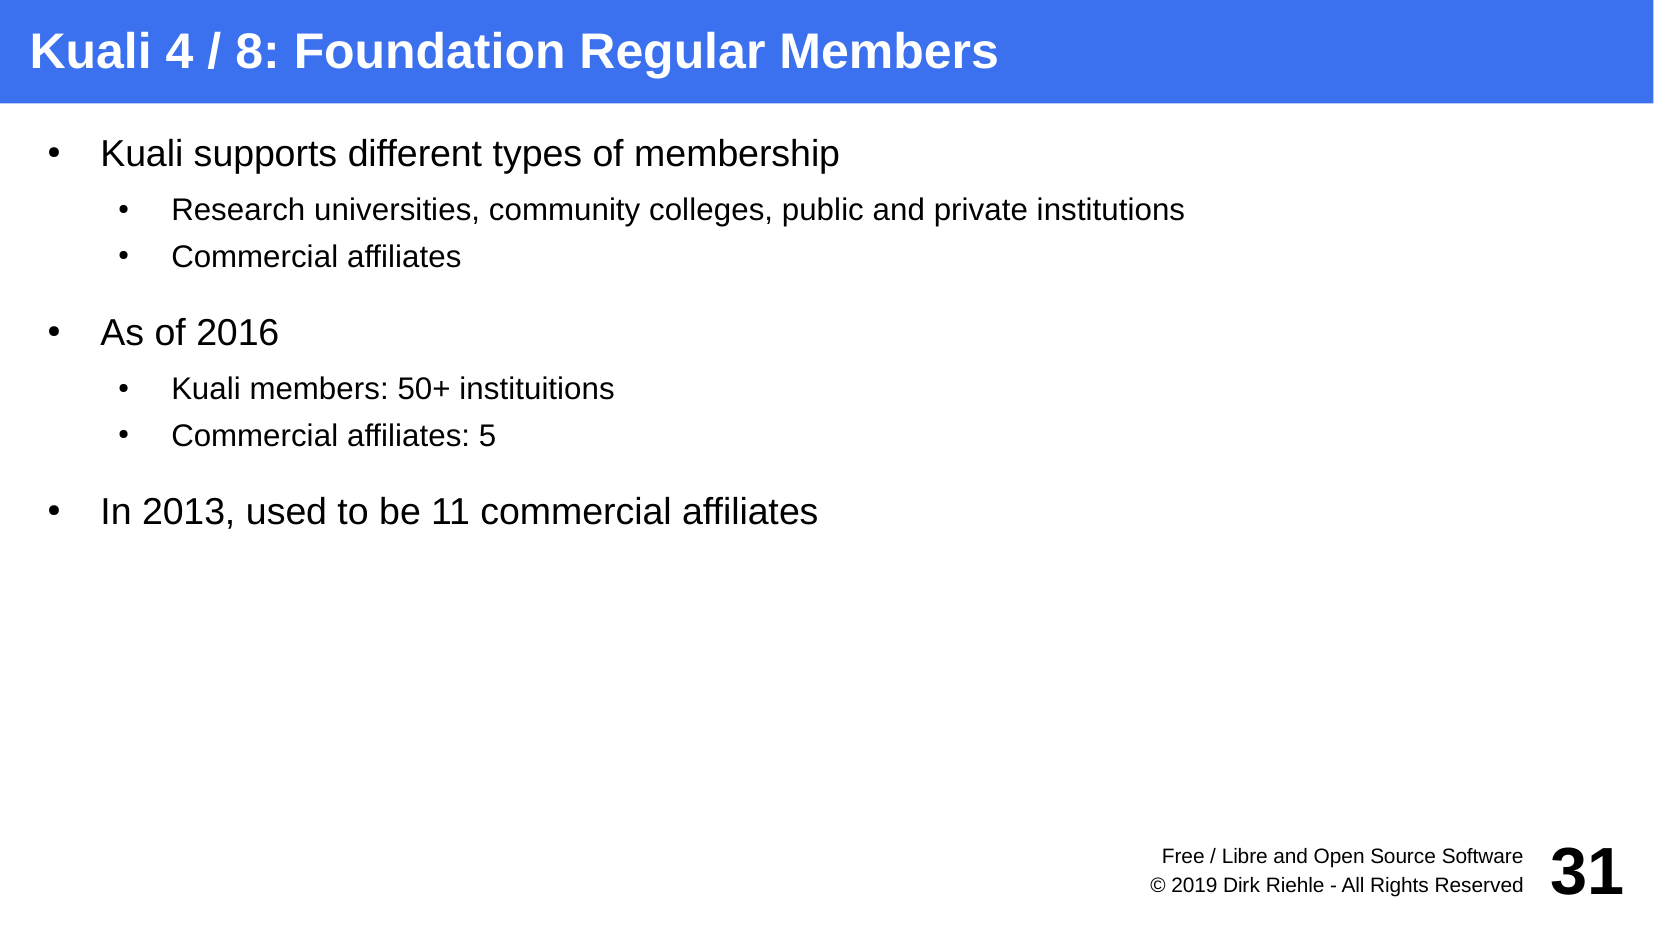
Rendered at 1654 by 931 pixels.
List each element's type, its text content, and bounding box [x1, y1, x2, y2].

list Kuali supports different types of membership Research universities, community colleges, public and private institutions Commercial affiliates As of 2016 Kuali members: 50+ instituitions Commercial affiliates: 5 In 2013, used to be 11 commercial affiliates [29, 132, 1625, 813]
title Kuali 4 / 8: Foundation Regular Members [0, 0, 1654, 104]
